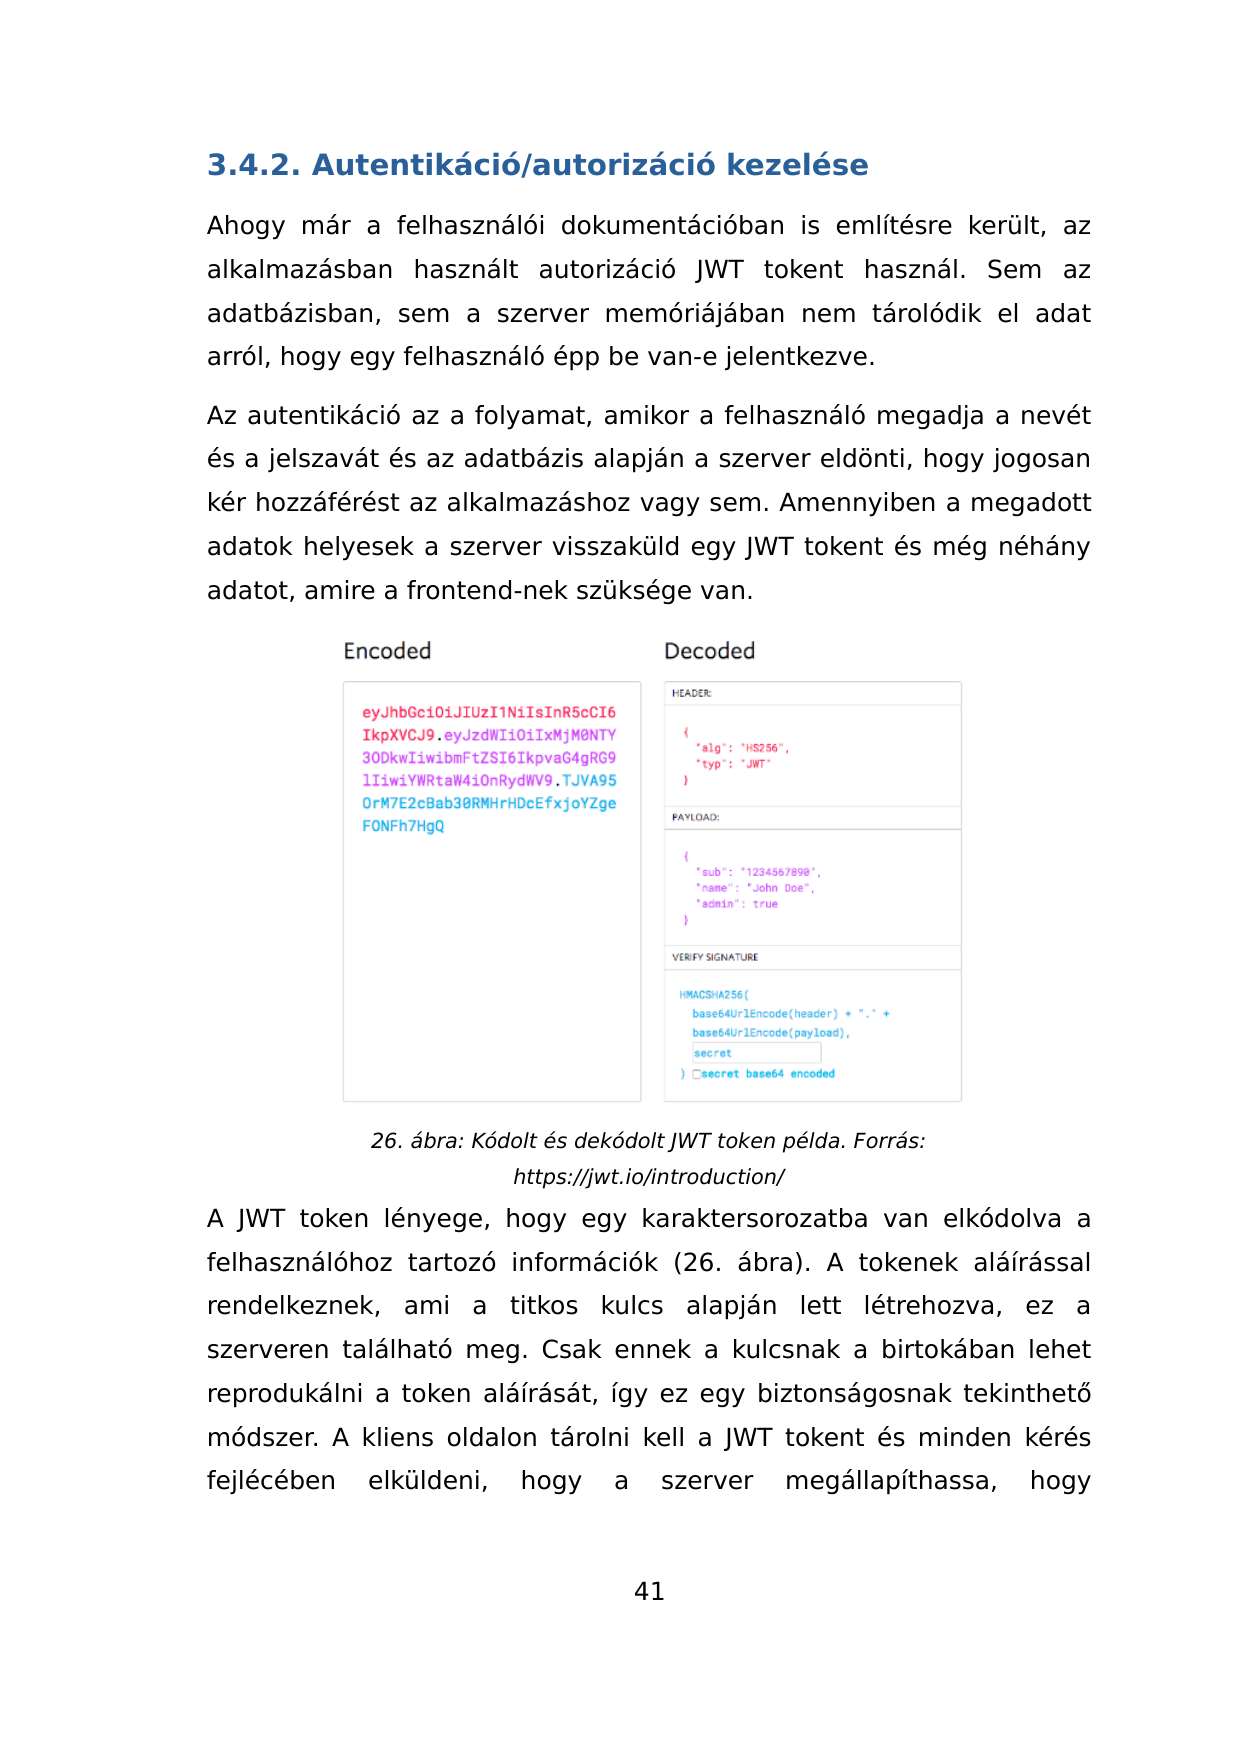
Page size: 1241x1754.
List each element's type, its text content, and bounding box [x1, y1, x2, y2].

picture [332, 635, 967, 1112]
subtitle Autentikáció/autorizáció kezelése [207, 148, 1093, 182]
text Ahogy már a felhasználói dokumentációban is említésre került, az alkalmazásban használt autorizáció JWT tokent használ. Sem az adatbázisban, sem a szerver memóriájában nem tárolódik el adat arról, hogy egy felhasználó épp be van-e jelentkezve. [207, 211, 1093, 372]
text 26. ábra: Kódolt és dekódolt JWT token példa. Forrás: https://jwt.io/introduction/ [333, 1112, 967, 1189]
text Az autentikáció az a folyamat, amikor a felhasználó megadja a nevét és a jelszavát és az adatbázis alapján a szerver eldönti, hogy jogosan kér hozzáférést az alkalmazáshoz vagy sem. Amennyiben a megadott adatok helyesek a szerver visszaküld egy JWT tokent és még néhány adatot, amire a frontend-nek szüksége van. [207, 401, 1093, 605]
text A JWT token lényege, hogy egy karaktersorozatba van elkódolva a felhasználóhoz tartozó információk (26. ábra). A tokenek aláírással rendelkeznek, ami a titkos kulcs alapján lett létrehozva, ez a szerveren található meg. Csak ennek a kulcsnak a birtokában lehet reprodukálni a token aláírását, így ez egy biztonságosnak tekinthető módszer. A kliens oldalon tárolni kell a JWT tokent és minden kérés fejlécében elküldeni, hogy a szerver megállapíthassa, hogy [207, 1112, 1093, 1496]
